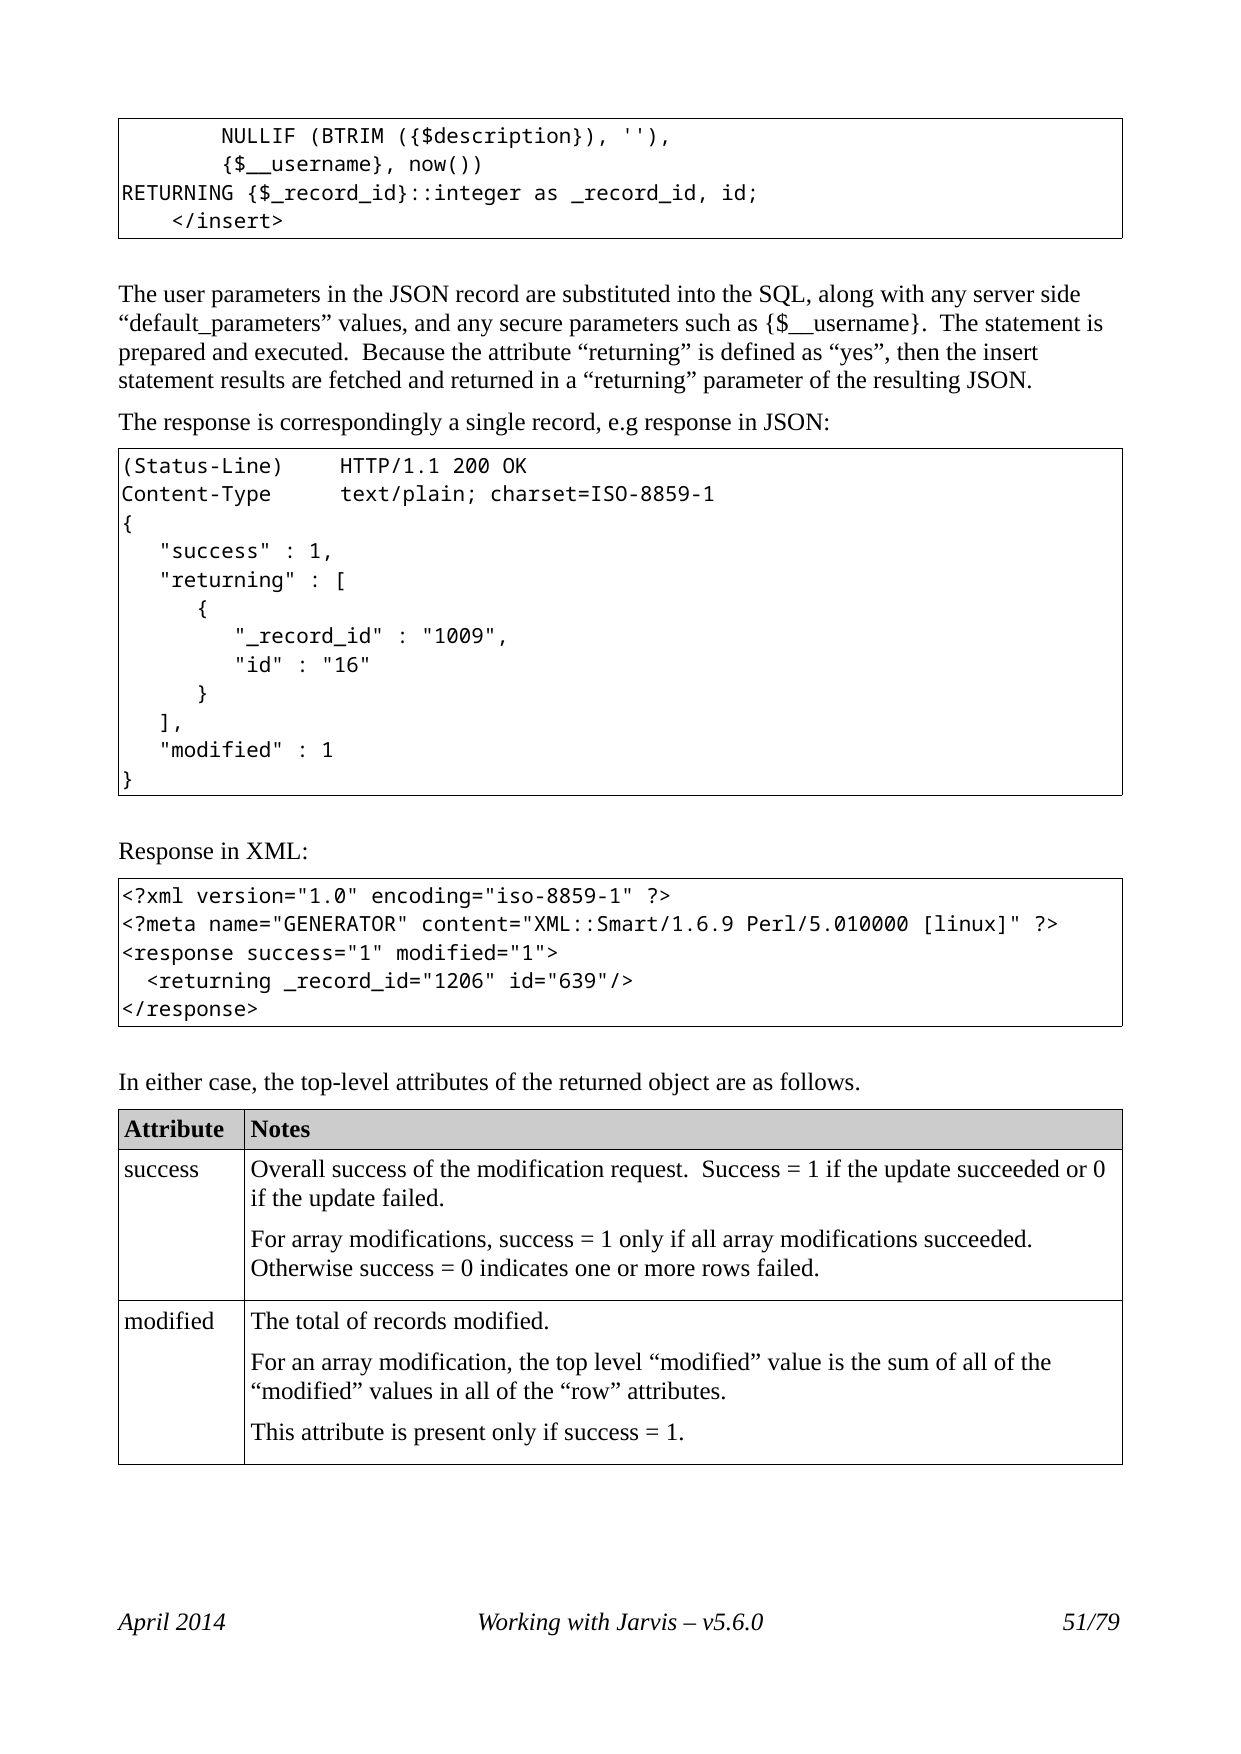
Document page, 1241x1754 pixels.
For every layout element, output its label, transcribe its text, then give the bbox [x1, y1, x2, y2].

text "id" : "16" [119, 647, 1122, 675]
text { [119, 505, 1122, 533]
text ], [119, 704, 1122, 732]
table_cell The total of records modified. For an array modification, the top level “modified” value is the sum of all of the “modified” values in all of the “row” attributes. This attribute is present only if success = 1. [245, 1301, 1122, 1464]
text </insert> [119, 203, 1122, 238]
table_header Notes [245, 1110, 1122, 1149]
text The response is correspondingly a single record, e.g response in JSON: [118, 407, 1122, 435]
text (Status-Line) HTTP/1.1 200 OK [119, 449, 1122, 476]
table_cell success [119, 1150, 244, 1300]
text The user parameters in the JSON record are substituted into the SQL, along with any server side “default_parameters” values, and any secure parameters such as {$__username}. The statement is prepared and executed. Because the attribute “returning” is defined as “yes”, then the insert statement results are fetched and returned in a “returning” parameter of the resulting JSON. [118, 279, 1122, 394]
text {$__username}, now()) [119, 147, 1122, 175]
text "returning" : [ [119, 562, 1122, 590]
text "modified" : 1 [119, 732, 1122, 761]
text "success" : 1, [119, 533, 1122, 562]
text <response success="1" modified="1"> [119, 934, 1122, 963]
text { [119, 590, 1122, 618]
text } [119, 761, 1122, 795]
text Response in XML: [118, 836, 1122, 865]
text RETURNING {$_record_id}::integer as _record_id, id; [119, 175, 1122, 203]
text </response> [119, 991, 1122, 1026]
text Content-Type text/plain; charset=ISO-8859-1 [119, 476, 1122, 505]
table_header Attribute [119, 1110, 244, 1149]
text NULLIF (BTRIM ({$description}), ''), [119, 119, 1122, 147]
text <returning _record_id="1206" id="639"/> [119, 963, 1122, 991]
text In either case, the top-level attributes of the returned object are as follows. [118, 1067, 1122, 1096]
text } [119, 675, 1122, 704]
text "_record_id" : "1009", [119, 618, 1122, 647]
text <?xml version="1.0" encoding="iso-8859-1" ?> [119, 879, 1122, 906]
text <?meta name="GENERATOR" content="XML::Smart/1.6.9 Perl/5.010000 [linux]" ?> [119, 906, 1122, 934]
table_cell modified [119, 1301, 244, 1464]
table_cell Overall success of the modification request. Success = 1 if the update succeeded or 0 if the update failed. For array modifications, success = 1 only if all array modifications succeeded. Otherwise success = 0 indicates one or more rows failed. [245, 1150, 1122, 1300]
